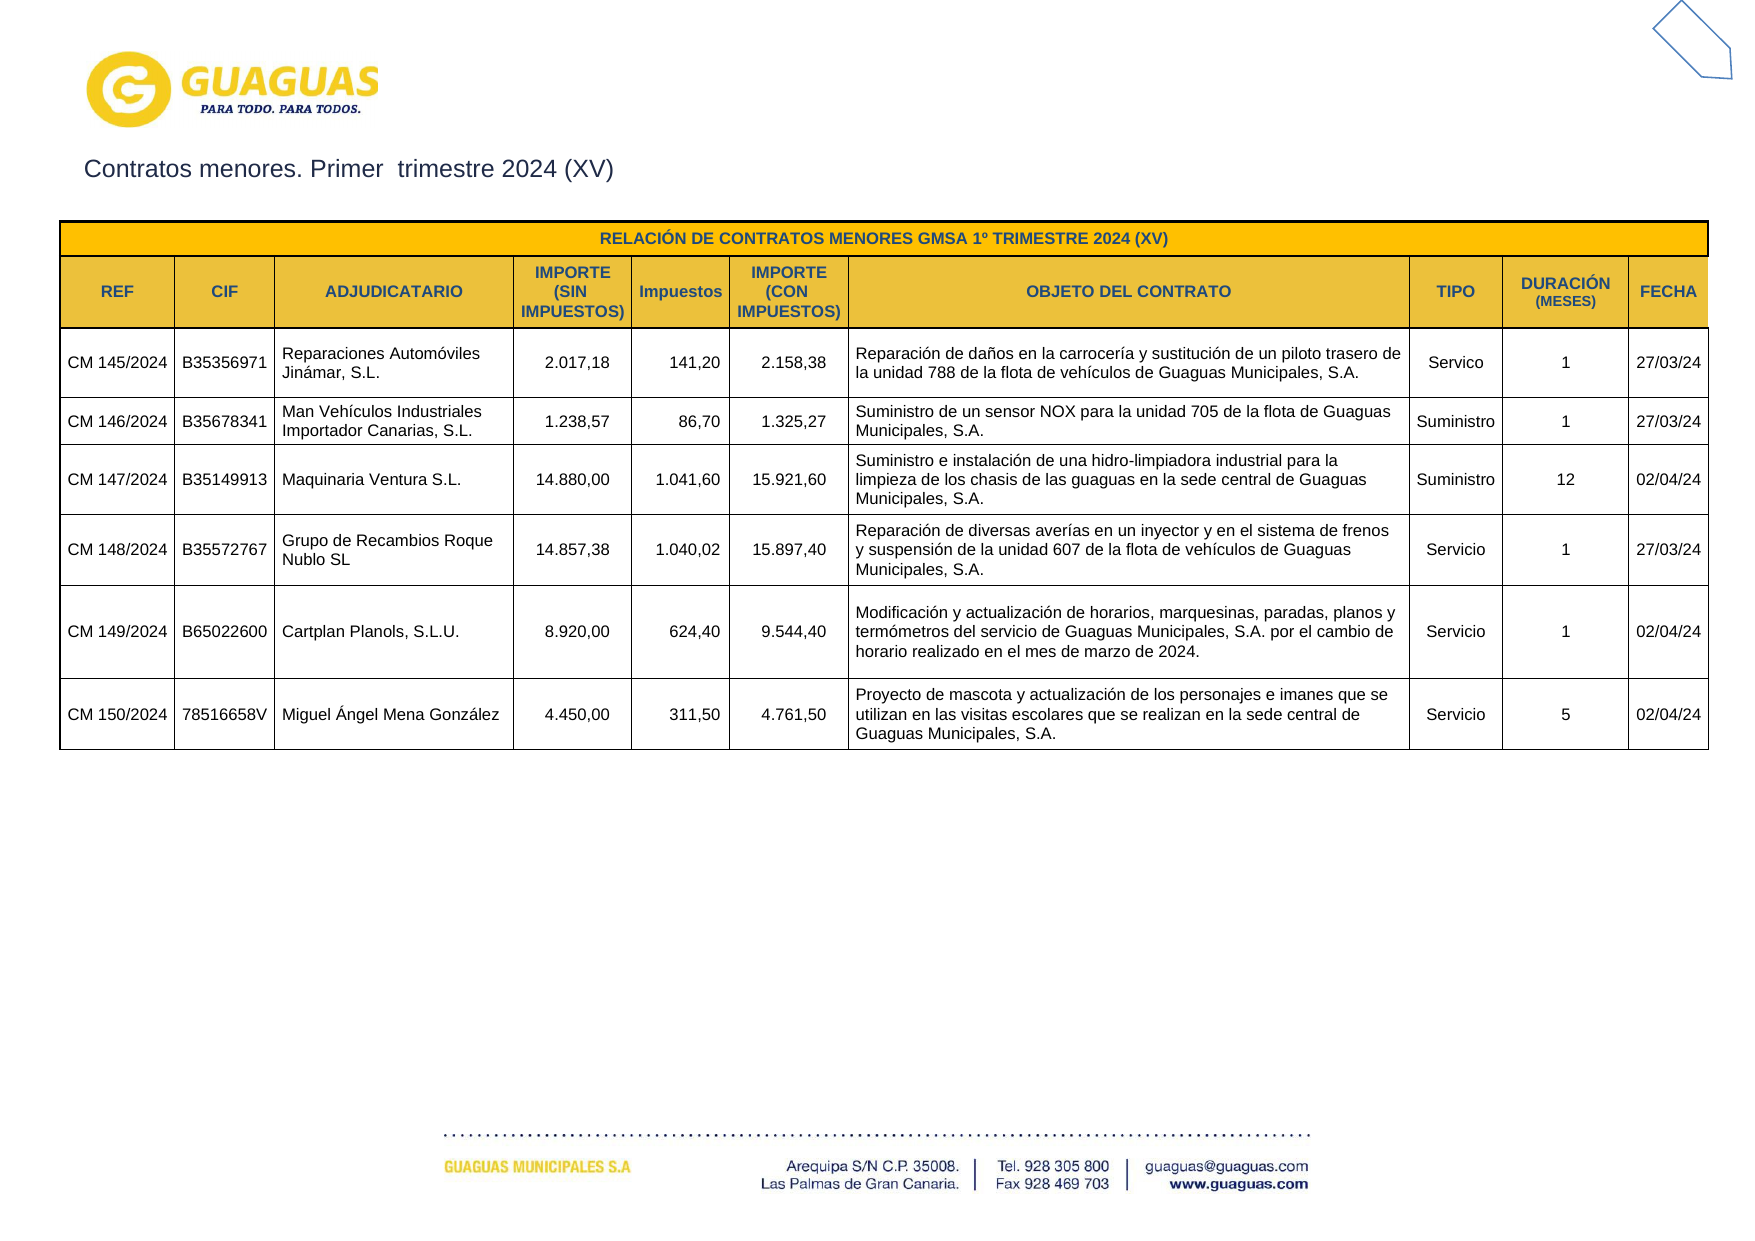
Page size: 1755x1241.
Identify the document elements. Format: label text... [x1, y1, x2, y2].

table_header RELACIÓN DE CONTRATOS MENORES GMSA 1º TRIMESTRE 2024 (XV) [61, 223, 1707, 255]
table_cell 1 [1503, 329, 1628, 397]
table_cell Grupo de Recambios Roque Nublo SL [275, 515, 513, 584]
table_cell CIF [175, 257, 274, 327]
table_cell DURACIÓN (MESES) [1503, 257, 1628, 327]
table_cell Suministro [1410, 398, 1502, 444]
table_cell 1 [1503, 515, 1628, 584]
table_cell 2.158,38 [730, 329, 848, 397]
table_cell Maquinaria Ventura S.L. [275, 445, 513, 514]
table_cell Reparaciones Automóviles Jinámar, S.L. [275, 329, 513, 397]
table_cell B65022600 [175, 586, 274, 678]
table_cell Cartplan Planols, S.L.U. [275, 586, 513, 678]
table_cell Proyecto de mascota y actualización de los personajes e imanes que se utilizan en las visitas escolares que se realizan en la sede central de Guaguas Municipales, S.A. [849, 679, 1409, 748]
table_cell 27/03/24 [1629, 329, 1708, 397]
table_cell 02/04/24 [1629, 586, 1708, 678]
table_cell 4.761,50 [730, 679, 848, 748]
table_cell 02/04/24 [1629, 679, 1708, 748]
table_cell Suministro e instalación de una hidro-limpiadora industrial para la limpieza de los chasis de las guaguas en la sede central de Guaguas Municipales, S.A. [849, 445, 1409, 514]
table_cell Suministro [1410, 445, 1502, 514]
table_cell B35678341 [175, 398, 274, 444]
table_cell 12 [1503, 445, 1628, 514]
table_cell FECHA [1629, 257, 1708, 327]
table_cell 1.040,02 [632, 515, 729, 584]
table_cell TIPO [1410, 257, 1502, 327]
table_cell Miguel Ángel Mena González [275, 679, 513, 748]
table_cell 02/04/24 [1629, 445, 1708, 514]
table_cell ADJUDICATARIO [275, 257, 513, 327]
table_cell 86,70 [632, 398, 729, 444]
table_cell 311,50 [632, 679, 729, 748]
table_cell CM 145/2024 [61, 329, 174, 397]
table_cell Servicio [1410, 515, 1502, 584]
text Contratos menores. Primer trimestre 2024 (XV) [84, 154, 1694, 183]
table_cell Reparación de diversas averías en un inyector y en el sistema de frenos y suspensión de la unidad 607 de la flota de vehículos de Guaguas Municipales, S.A. [849, 515, 1409, 584]
table_cell 15.921,60 [730, 445, 848, 514]
table_cell B35356971 [175, 329, 274, 397]
table_cell IMPORTE (SIN IMPUESTOS) [514, 257, 631, 327]
table_cell 14.880,00 [514, 445, 631, 514]
table_cell 15.897,40 [730, 515, 848, 584]
table_cell Reparación de daños en la carrocería y sustitución de un piloto trasero de la unidad 788 de la flota de vehículos de Guaguas Municipales, S.A. [849, 329, 1409, 397]
table_cell 9.544,40 [730, 586, 848, 678]
table_cell Man Vehículos Industriales Importador Canarias, S.L. [275, 398, 513, 444]
table_cell 1 [1503, 586, 1628, 678]
table_cell CM 147/2024 [61, 445, 174, 514]
table_cell 8.920,00 [514, 586, 631, 678]
table_cell IMPORTE (CON IMPUESTOS) [730, 257, 848, 327]
table_cell CM 150/2024 [61, 679, 174, 748]
table_cell 4.450,00 [514, 679, 631, 748]
table_cell 624,40 [632, 586, 729, 678]
table_cell 27/03/24 [1629, 398, 1708, 444]
table_cell CM 148/2024 [61, 515, 174, 584]
table_cell CM 149/2024 [61, 586, 174, 678]
table_cell 1 [1503, 398, 1628, 444]
table_cell Impuestos [632, 257, 729, 327]
table_cell CM 146/2024 [61, 398, 174, 444]
table_cell 78516658V [175, 679, 274, 748]
table_cell B35572767 [175, 515, 274, 584]
table_cell 5 [1503, 679, 1628, 748]
table_cell 2.017,18 [514, 329, 631, 397]
table_cell Servico [1410, 329, 1502, 397]
table_cell Modificación y actualización de horarios, marquesinas, paradas, planos y termómetros del servicio de Guaguas Municipales, S.A. por el cambio de horario realizado en el mes de marzo de 2024. [849, 586, 1409, 678]
table_cell OBJETO DEL CONTRATO [849, 257, 1409, 327]
table_cell 141,20 [632, 329, 729, 397]
table_cell Suministro de un sensor NOX para la unidad 705 de la flota de Guaguas Municipales, S.A. [849, 398, 1409, 444]
table_cell 1.238,57 [514, 398, 631, 444]
table_cell REF [61, 257, 174, 327]
table_cell 27/03/24 [1629, 515, 1708, 584]
table_cell 1.041,60 [632, 445, 729, 514]
table_cell Servicio [1410, 586, 1502, 678]
table_cell B35149913 [175, 445, 274, 514]
table_cell Servicio [1410, 679, 1502, 748]
table_cell 14.857,38 [514, 515, 631, 584]
table_cell 1.325,27 [730, 398, 848, 444]
